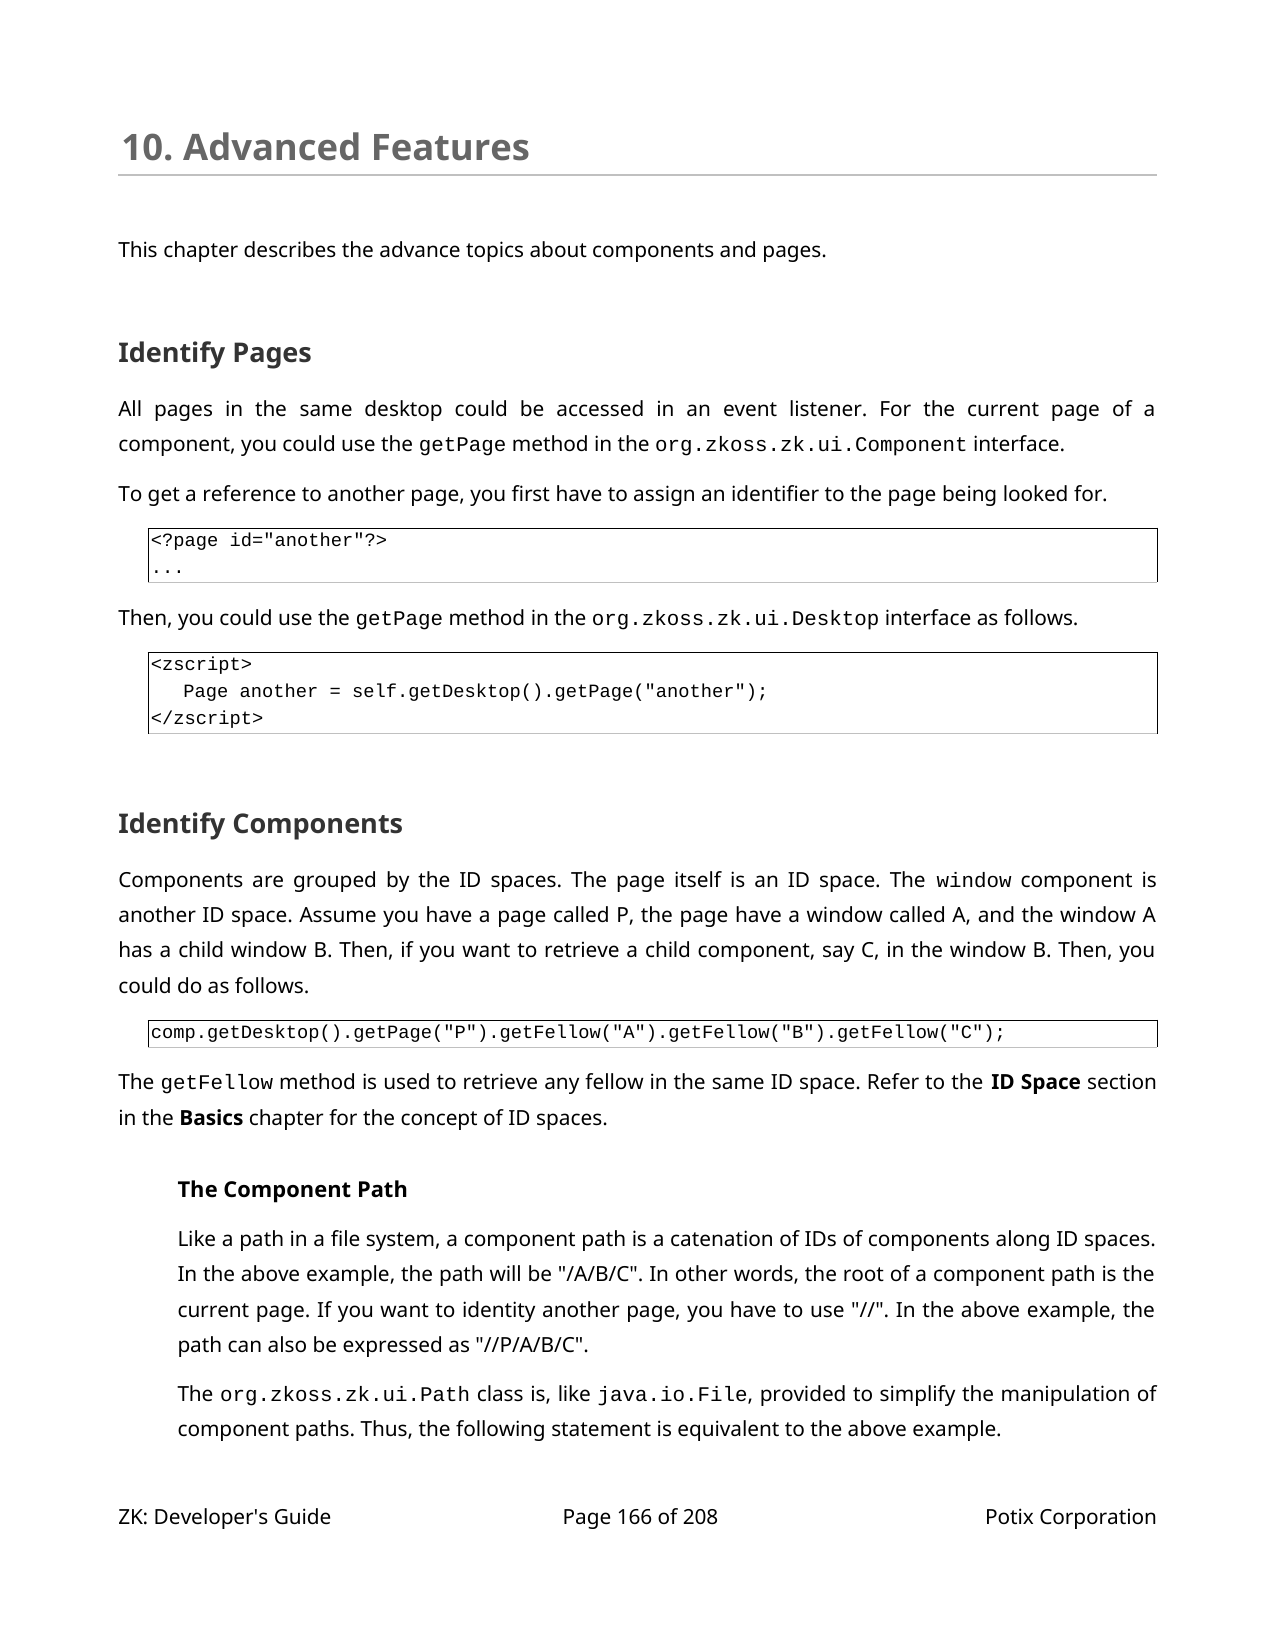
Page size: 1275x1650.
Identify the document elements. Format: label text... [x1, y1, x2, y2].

text This chapter describes the advance topics about components and pages. [118, 235, 1157, 263]
subtitle Identify Pages [118, 334, 1157, 371]
text Page another = self.getDesktop().getPage("another"); [149, 679, 1157, 703]
text The org.zkoss.zk.ui.Path class is, like java.io.File, provided to simplify the manipulation of component paths. Thus, the following statement is equivalent to the above example. [177, 1379, 1157, 1443]
text </zscript> [149, 706, 1157, 733]
text <?page id="another"?> [149, 529, 1157, 552]
text <zscript> [149, 653, 1157, 676]
text Components are grouped by the ID spaces. The page itself is an ID space. The window component is another ID space. Assume you have a page called P, the page have a window called A, and the window A has a child window B. Then, if you want to retrieve a child component, say C, in the window B. Then, you could do as follows. [118, 865, 1157, 999]
text Like a path in a file system, a component path is a catenation of IDs of components along ID spaces. In the above example, the path will be "/A/B/C". In other words, the root of a component path is the current page. If you want to identity another page, you have to use "//". In the above example, the path can also be expressed as "//P/A/B/C". [177, 1224, 1157, 1358]
text Then, you could use the getPage method in the org.zkoss.zk.ui.Desktop interface as follows. [118, 603, 1157, 631]
text comp.getDesktop().getPage("P").getFellow("A").getFellow("B").getFellow("C"); [149, 1021, 1157, 1047]
text To get a reference to another page, you first have to assign an identifier to the page being looked for. [118, 479, 1157, 507]
subtitle The Component Path [177, 1174, 1157, 1204]
subtitle 10. Advanced Features [118, 118, 1157, 174]
text All pages in the same desktop could be accessed in an event listener. For the current page of a component, you could use the getPage method in the org.zkoss.zk.ui.Component interface. [118, 394, 1157, 458]
text The getFellow method is used to retrieve any fellow in the same ID space. Refer to the ID Space section in the Basics chapter for the concept of ID spaces. [118, 1067, 1157, 1131]
subtitle Identify Components [118, 804, 1157, 841]
text ... [149, 555, 1157, 582]
